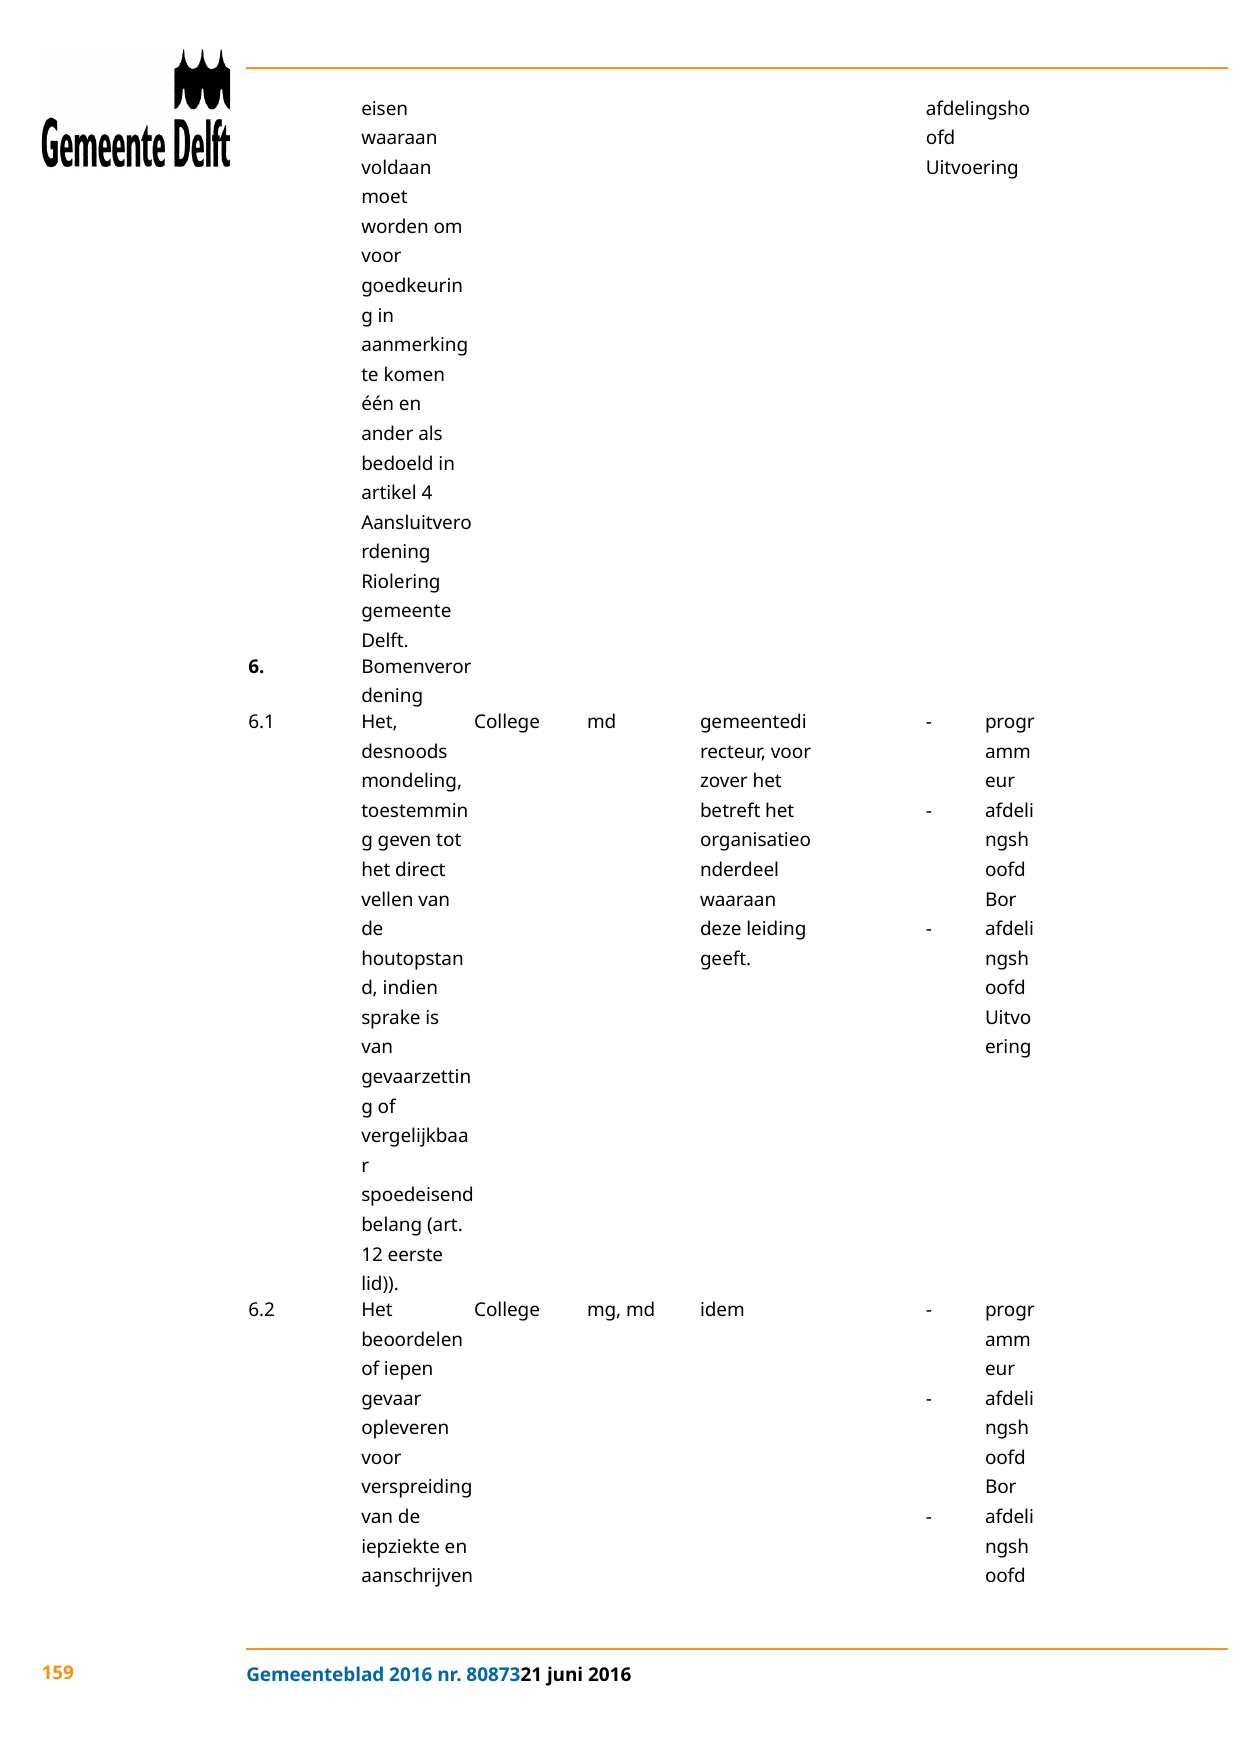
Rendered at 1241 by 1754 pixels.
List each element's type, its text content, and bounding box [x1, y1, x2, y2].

table_cell [1039, 1296, 1152, 1588]
table_cell Bomenverordening [361, 653, 474, 708]
table_cell mg, md [587, 1296, 700, 1588]
table_cell [474, 95, 587, 653]
table_cell [248, 95, 361, 653]
table_cell [700, 95, 813, 653]
table_cell [700, 653, 813, 708]
table_cell College [474, 1296, 587, 1588]
table_cell Het, desnoods mondeling, toestemming geven tot het direct vellen van de houtopstand, indien sprake is van gevaarzetting of vergelijkbaar spoedeisend belang (art. 12 eerste lid)). [361, 708, 474, 1296]
table_cell College [474, 708, 587, 1296]
table_cell [813, 1296, 926, 1588]
table_cell [813, 95, 926, 653]
picture [41, 47, 231, 172]
table_cell [587, 95, 700, 653]
table_cell 6. [248, 653, 361, 708]
table_cell gemeentedirecteur, voor zover het betreft het organisatieonderdeel waaraan deze leiding geeft. [700, 708, 813, 1296]
table_cell 6.1 [248, 708, 361, 1296]
table_cell eisen waaraan voldaan moet worden om voor goedkeuring in aanmerking te komen één en ander als bedoeld in artikel 4 Aansluitverordening Riolering gemeente Delft. [361, 95, 474, 653]
table_cell programmeur afdelingshoofd Bor afdelingshoofd [926, 1296, 1038, 1588]
table_cell idem [700, 1296, 813, 1588]
table_cell [813, 708, 926, 1296]
table_cell [926, 653, 1038, 708]
table_cell md [587, 708, 700, 1296]
table_cell [813, 653, 926, 708]
table_cell [1039, 95, 1152, 653]
table_cell [1039, 653, 1152, 708]
table_cell Het beoordelen of iepen gevaar opleveren voor verspreiding van de iepziekte en aanschrijven [361, 1296, 474, 1588]
table_cell 6.2 [248, 1296, 361, 1588]
table_cell afdelingshoofd Uitvoering [926, 95, 1038, 653]
table_cell [587, 653, 700, 708]
table_cell [474, 653, 587, 708]
table_cell [1039, 708, 1152, 1296]
table_cell programmeur afdelingshoofd Bor afdelingshoofd Uitvoering [926, 708, 1038, 1296]
